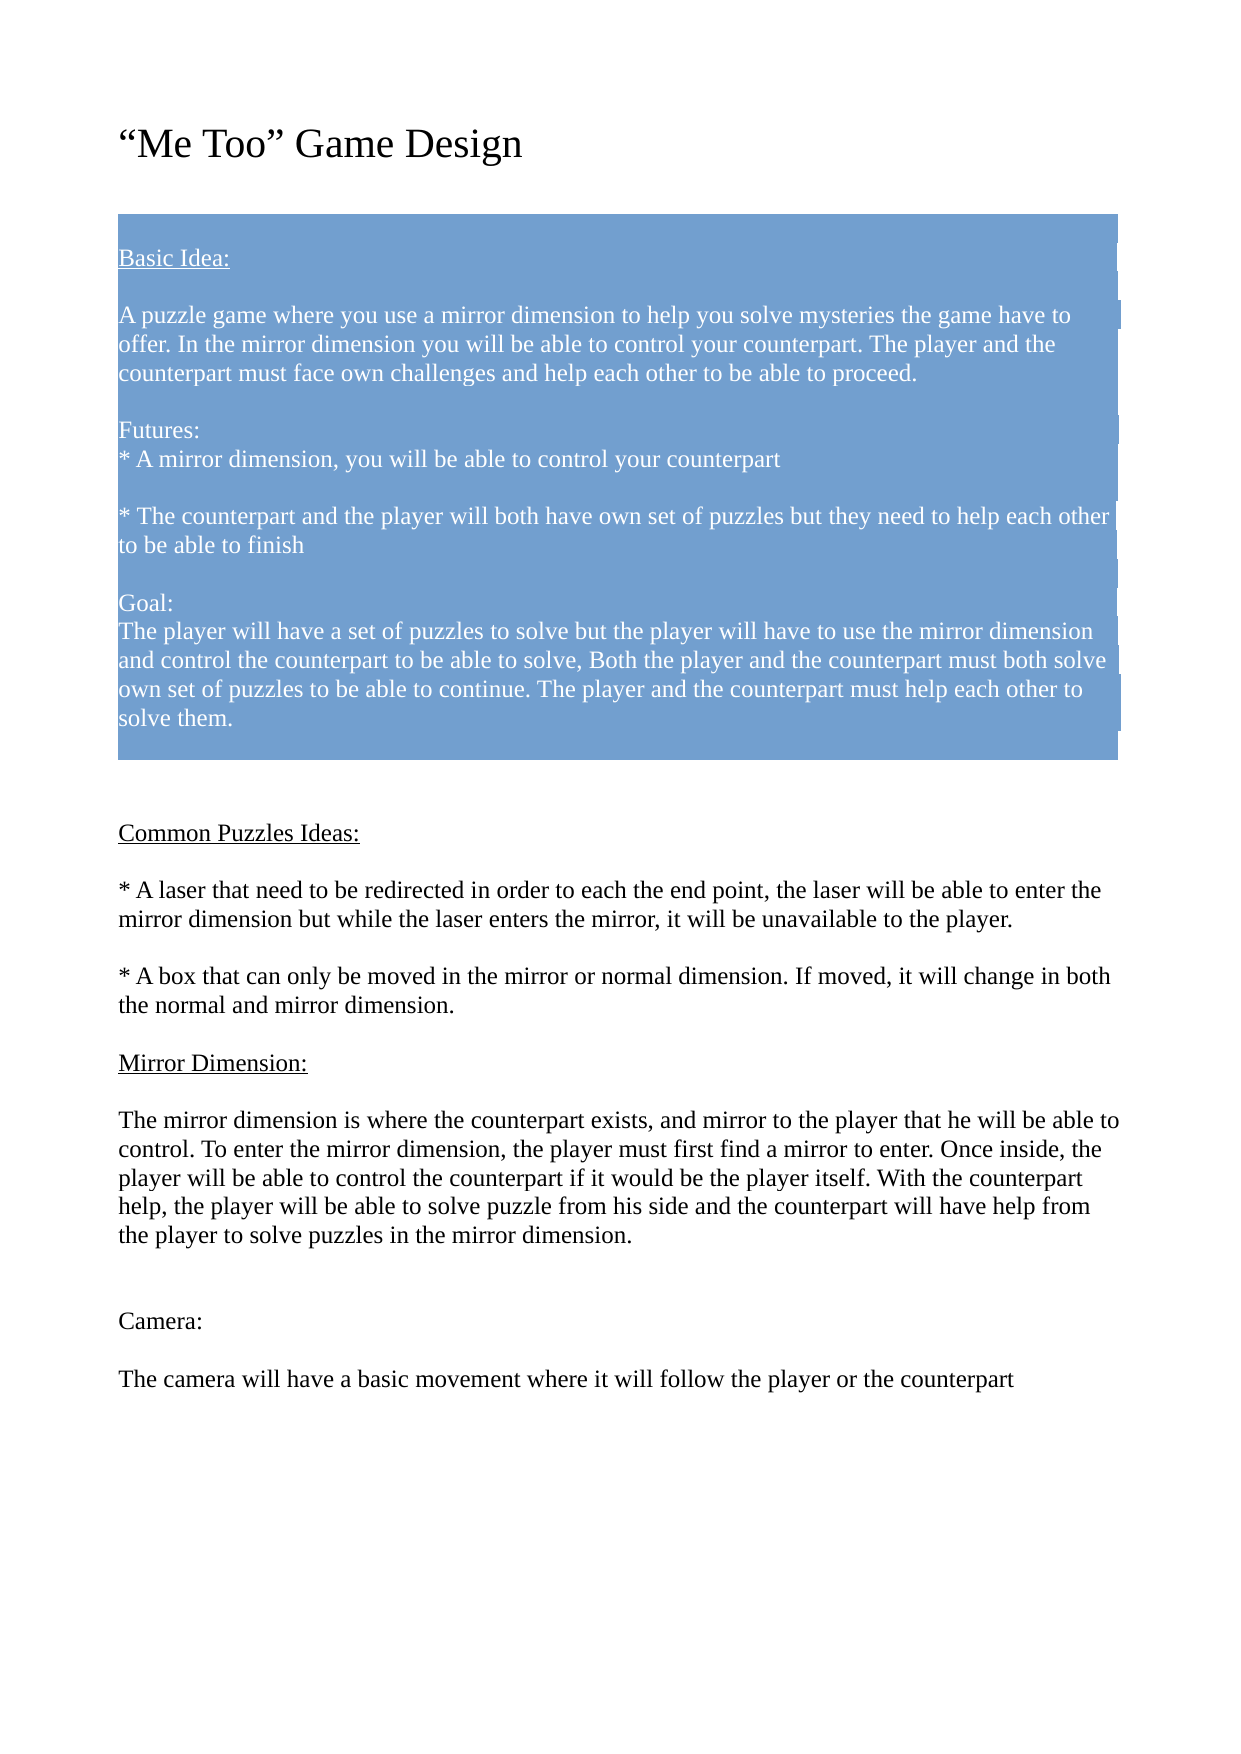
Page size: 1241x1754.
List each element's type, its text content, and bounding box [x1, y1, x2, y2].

text A puzzle game where you use a mirror dimension to help you solve mysteries the game have to offer. In the mirror dimension you will be able to control your counterpart. The player and the counterpart must face own challenges and help each other to be able to proceed. [118, 300, 1122, 386]
text * A laser that need to be redirected in order to each the end point, the laser will be able to enter the mirror dimension but while the laser enters the mirror, it will be unavailable to the player. [118, 875, 1122, 933]
text Goal: [118, 588, 1122, 616]
text Futures: [118, 415, 1122, 444]
text The camera will have a basic movement where it will follow the player or the counterpart [118, 1364, 1122, 1393]
text Common Puzzles Ideas: [118, 818, 1122, 846]
text The mirror dimension is where the counterpart exists, and mirror to the player that he will be able to control. To enter the mirror dimension, the player must first find a mirror to enter. Once inside, the player will be able to control the counterpart if it would be the player itself. With the counterpart help, the player will be able to solve puzzle from his side and the counterpart will have help from the player to solve puzzles in the mirror dimension. [118, 1105, 1122, 1249]
text Camera: [118, 1306, 1122, 1335]
text * The counterpart and the player will both have own set of puzzles but they need to help each other to be able to finish [118, 501, 1122, 559]
text * A box that can only be moved in the mirror or normal dimension. If moved, it will change in both the normal and mirror dimension. [118, 961, 1122, 1019]
text “Me Too” Game Design [118, 118, 1122, 166]
text Basic Idea: [118, 243, 1122, 271]
text The player will have a set of puzzles to solve but the player will have to use the mirror dimension and control the counterpart to be able to solve, Both the player and the counterpart must both solve own set of puzzles to be able to continue. The player and the counterpart must help each other to solve them. [118, 616, 1122, 731]
text Mirror Dimension: [118, 1048, 1122, 1076]
text * A mirror dimension, you will be able to control your counterpart [118, 444, 1122, 473]
